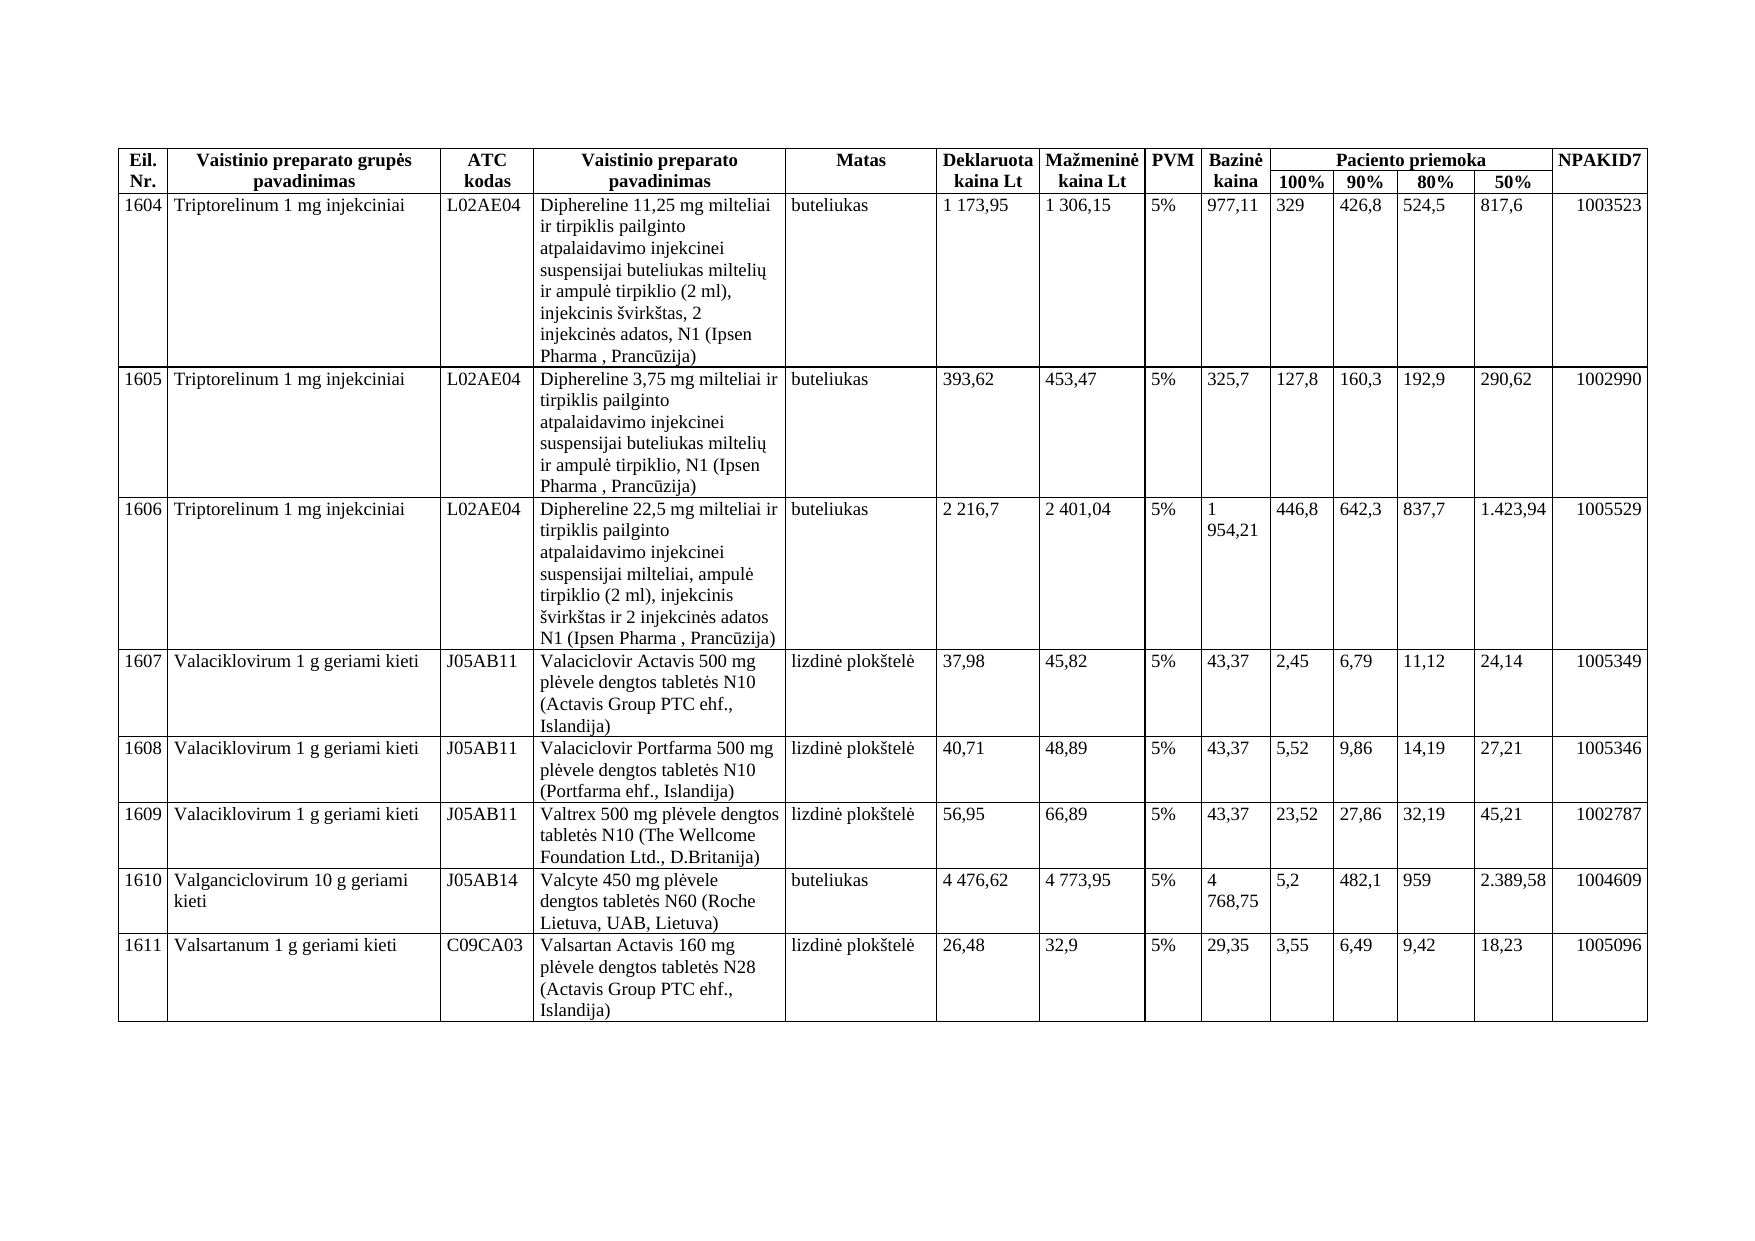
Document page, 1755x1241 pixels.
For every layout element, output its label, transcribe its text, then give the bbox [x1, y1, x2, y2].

table_cell 453,47 [1040, 368, 1144, 497]
table_cell 1607 [119, 650, 167, 736]
table_header ATC kodas [441, 149, 533, 193]
table_cell 2 401,04 [1040, 498, 1144, 649]
table_cell 3,55 [1271, 934, 1333, 1021]
table_cell Valsartanum 1 g geriami kieti [168, 934, 440, 1021]
table_cell 290,62 [1475, 368, 1552, 497]
table_cell 1002990 [1553, 368, 1647, 497]
table_cell 48,89 [1040, 737, 1144, 802]
table_cell 5,52 [1271, 737, 1333, 802]
table_cell Diphereline 22,5 mg milteliai ir tirpiklis pailginto atpalaidavimo injekcinei suspensijai milteliai, ampulė tirpiklio (2 ml), injekcinis švirkštas ir 2 injekcinės adatos N1 (Ipsen Pharma , Prancūzija) [534, 498, 785, 649]
table_cell 80% [1398, 171, 1474, 193]
table_cell 5% [1146, 934, 1201, 1021]
table_cell Diphereline 3,75 mg milteliai ir tirpiklis pailginto atpalaidavimo injekcinei suspensijai buteliukas miltelių ir ampulė tirpiklio, N1 (Ipsen Pharma , Prancūzija) [534, 368, 785, 497]
table_cell 14,19 [1398, 737, 1474, 802]
table_cell 160,3 [1334, 368, 1397, 497]
table_cell 1604 [119, 194, 167, 366]
table_cell L02AE04 [441, 368, 533, 497]
table_cell 43,37 [1202, 737, 1270, 802]
table_cell 5% [1146, 650, 1201, 736]
table_cell 127,8 [1271, 368, 1333, 497]
table_cell 959 [1398, 869, 1474, 933]
table_cell 1609 [119, 803, 167, 867]
table_header PVM [1146, 149, 1201, 193]
table_cell 24,14 [1475, 650, 1552, 736]
table_cell 90% [1334, 171, 1397, 193]
table_cell 5% [1146, 194, 1201, 366]
table_cell 5% [1146, 737, 1201, 802]
table_cell 40,71 [937, 737, 1039, 802]
table_cell Valsartan Actavis 160 mg plėvele dengtos tabletės N28 (Actavis Group PTC ehf., Islandija) [534, 934, 785, 1021]
table_cell 18,23 [1475, 934, 1552, 1021]
table_cell buteliukas [786, 869, 936, 933]
table_cell 1.423,94 [1475, 498, 1552, 649]
table_cell buteliukas [786, 368, 936, 497]
table_cell Triptorelinum 1 mg injekciniai [168, 194, 440, 366]
table_cell 1 954,21 [1202, 498, 1270, 649]
table_cell 1606 [119, 498, 167, 649]
table_cell lizdinė plokštelė [786, 650, 936, 736]
table_cell 1 306,15 [1040, 194, 1144, 366]
table_cell 100% [1271, 171, 1333, 193]
table_cell 29,35 [1202, 934, 1270, 1021]
table_cell Valaciclovir Actavis 500 mg plėvele dengtos tabletės N10 (Actavis Group PTC ehf., Islandija) [534, 650, 785, 736]
table_cell 32,9 [1040, 934, 1144, 1021]
table_cell 43,37 [1202, 650, 1270, 736]
table_cell 1611 [119, 934, 167, 1021]
table_cell 4 773,95 [1040, 869, 1144, 933]
table_cell 1003523 [1553, 194, 1647, 366]
table_cell Triptorelinum 1 mg injekciniai [168, 498, 440, 649]
table_cell 1002787 [1553, 803, 1647, 867]
table_cell Valaciklovirum 1 g geriami kieti [168, 650, 440, 736]
table_cell 50% [1475, 171, 1552, 193]
table_cell Valcyte 450 mg plėvele dengtos tabletės N60 (Roche Lietuva, UAB, Lietuva) [534, 869, 785, 933]
table_header Mažmeninė kaina Lt [1040, 149, 1144, 193]
table_cell 325,7 [1202, 368, 1270, 497]
table_cell Diphereline 11,25 mg milteliai ir tirpiklis pailginto atpalaidavimo injekcinei suspensijai buteliukas miltelių ir ampulė tirpiklio (2 ml), injekcinis švirkštas, 2 injekcinės adatos, N1 (Ipsen Pharma , Prancūzija) [534, 194, 785, 366]
table_cell 4 768,75 [1202, 869, 1270, 933]
table_cell 2 216,7 [937, 498, 1039, 649]
table_cell 817,6 [1475, 194, 1552, 366]
table_cell 6,49 [1334, 934, 1397, 1021]
table_cell Valaciclovir Portfarma 500 mg plėvele dengtos tabletės N10 (Portfarma ehf., Islandija) [534, 737, 785, 802]
table_cell 5% [1146, 498, 1201, 649]
table_cell 11,12 [1398, 650, 1474, 736]
table_cell C09CA03 [441, 934, 533, 1021]
table_cell 27,86 [1334, 803, 1397, 867]
table_cell J05AB14 [441, 869, 533, 933]
table_cell 837,7 [1398, 498, 1474, 649]
table_cell J05AB11 [441, 803, 533, 867]
table_cell 4 476,62 [937, 869, 1039, 933]
table_cell 2,45 [1271, 650, 1333, 736]
table_cell 426,8 [1334, 194, 1397, 366]
table_cell 2.389,58 [1475, 869, 1552, 933]
table_cell lizdinė plokštelė [786, 803, 936, 867]
table_cell 1005346 [1553, 737, 1647, 802]
table_cell 446,8 [1271, 498, 1333, 649]
table_cell 1610 [119, 869, 167, 933]
table_header NPAKID7 [1553, 149, 1647, 193]
table_cell 43,37 [1202, 803, 1270, 867]
table_cell 5,2 [1271, 869, 1333, 933]
table_cell 524,5 [1398, 194, 1474, 366]
table_cell 45,82 [1040, 650, 1144, 736]
table_cell L02AE04 [441, 194, 533, 366]
table_cell buteliukas [786, 194, 936, 366]
table_cell 1005529 [1553, 498, 1647, 649]
table_cell 45,21 [1475, 803, 1552, 867]
table_header Deklaruota kaina Lt [937, 149, 1039, 193]
table_cell Valaciklovirum 1 g geriami kieti [168, 803, 440, 867]
table_cell 5% [1146, 368, 1201, 497]
table_cell 1005349 [1553, 650, 1647, 736]
table_cell 482,1 [1334, 869, 1397, 933]
table_cell 66,89 [1040, 803, 1144, 867]
table_cell 5% [1146, 869, 1201, 933]
table_cell 5% [1146, 803, 1201, 867]
table_cell 26,48 [937, 934, 1039, 1021]
table_cell 23,52 [1271, 803, 1333, 867]
table_cell Triptorelinum 1 mg injekciniai [168, 368, 440, 497]
table_cell Valganciclovirum 10 g geriami kieti [168, 869, 440, 933]
table_cell 27,21 [1475, 737, 1552, 802]
table_header Vaistinio preparato grupės pavadinimas [168, 149, 440, 193]
table_cell Valaciklovirum 1 g geriami kieti [168, 737, 440, 802]
table_header Eil. Nr. [119, 149, 167, 193]
table_cell J05AB11 [441, 650, 533, 736]
table_cell J05AB11 [441, 737, 533, 802]
table_cell 32,19 [1398, 803, 1474, 867]
table_cell Valtrex 500 mg plėvele dengtos tabletės N10 (The Wellcome Foundation Ltd., D.Britanija) [534, 803, 785, 867]
table_cell lizdinė plokštelė [786, 934, 936, 1021]
table_header Paciento priemoka [1271, 149, 1552, 170]
table_cell 1005096 [1553, 934, 1647, 1021]
table_cell lizdinė plokštelė [786, 737, 936, 802]
table_header Bazinė kaina Lt [1202, 149, 1270, 193]
table_cell 329 [1271, 194, 1333, 366]
table_cell 9,42 [1398, 934, 1474, 1021]
table_cell 37,98 [937, 650, 1039, 736]
table_cell 393,62 [937, 368, 1039, 497]
table_header Vaistinio preparato pavadinimas [534, 149, 785, 193]
table_header Matas [786, 149, 936, 193]
table_cell 1 173,95 [937, 194, 1039, 366]
table_cell L02AE04 [441, 498, 533, 649]
table_cell 1608 [119, 737, 167, 802]
table_cell 1605 [119, 368, 167, 497]
table_cell buteliukas [786, 498, 936, 649]
table_cell 642,3 [1334, 498, 1397, 649]
table_cell 6,79 [1334, 650, 1397, 736]
table_cell 1004609 [1553, 869, 1647, 933]
table_cell 9,86 [1334, 737, 1397, 802]
table_cell 192,9 [1398, 368, 1474, 497]
table_cell 56,95 [937, 803, 1039, 867]
table_cell 977,11 [1202, 194, 1270, 366]
